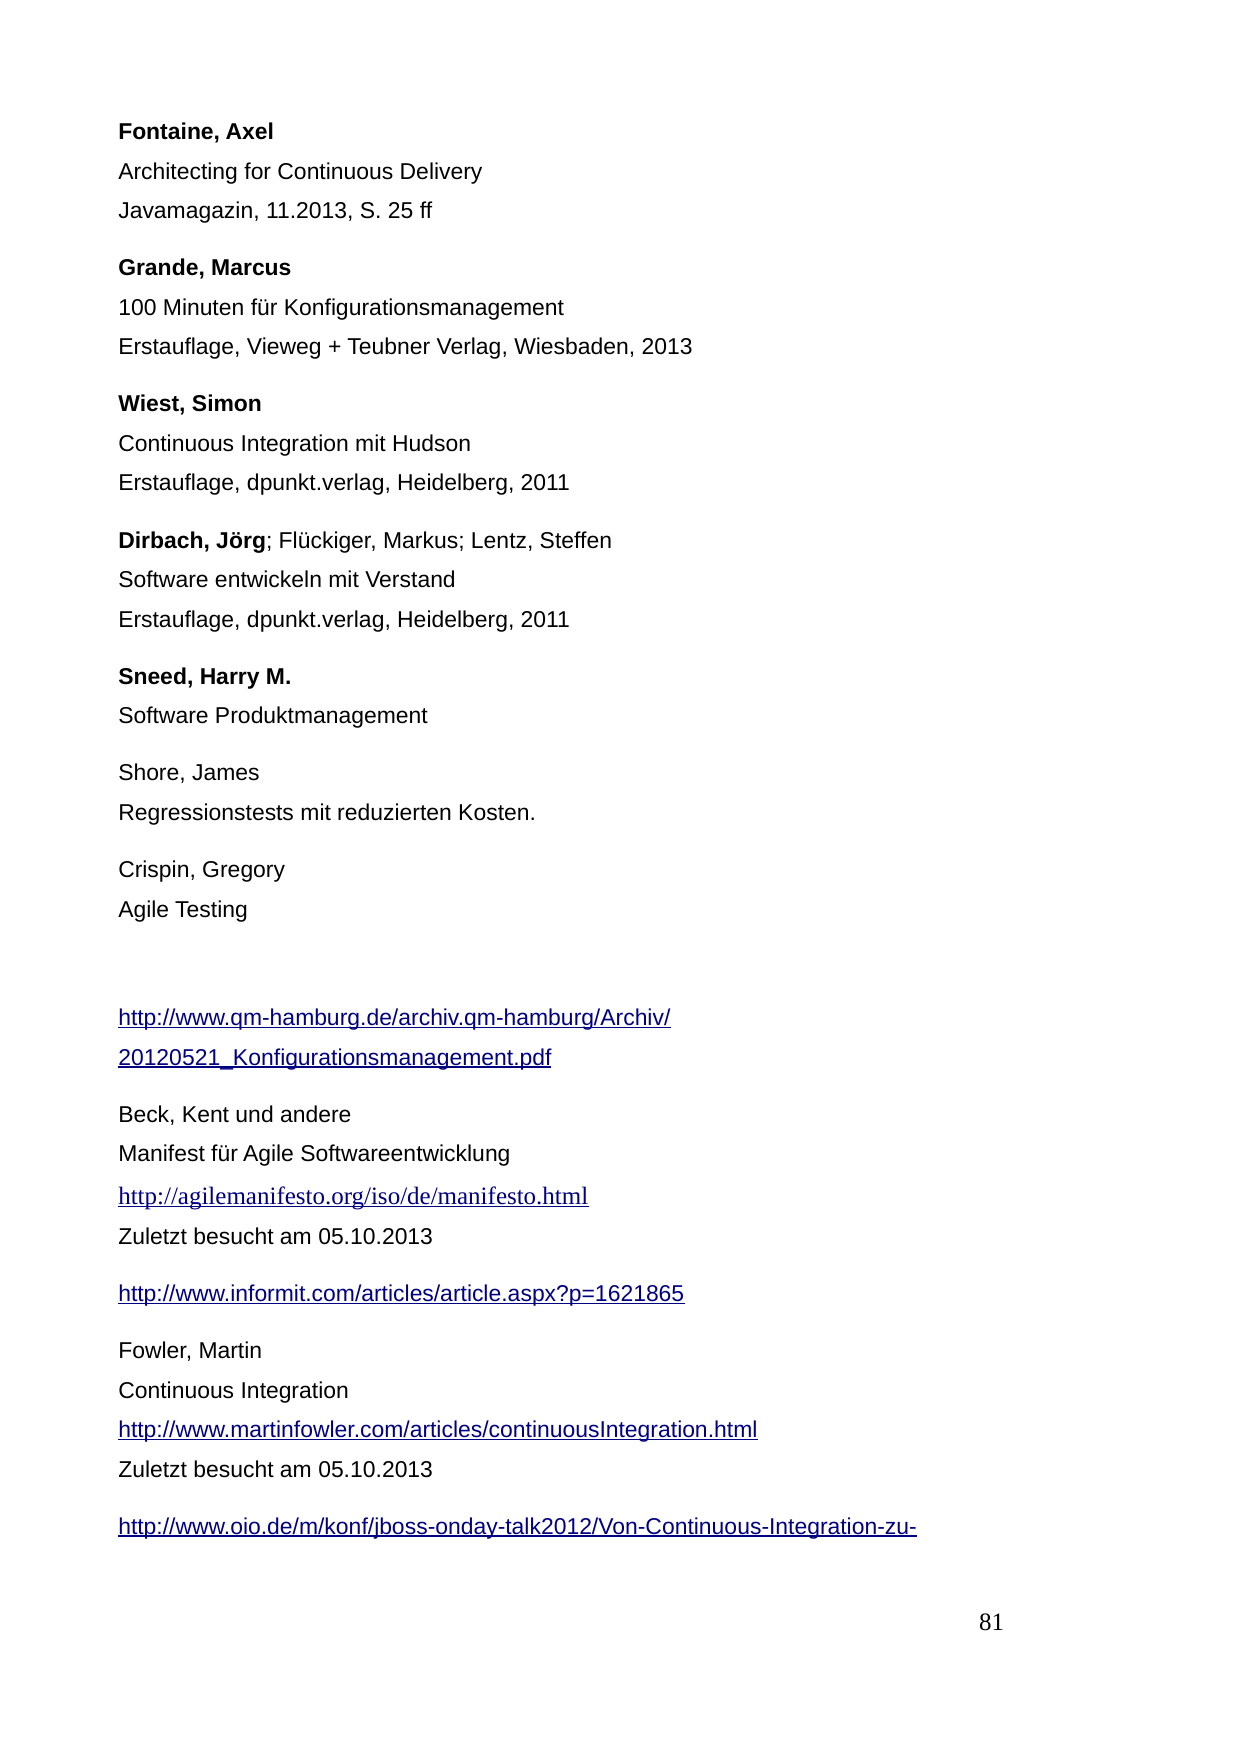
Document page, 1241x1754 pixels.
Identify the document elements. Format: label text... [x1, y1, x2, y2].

text Wiest, Simon Continuous Integration mit Hudson Erstauflage, dpunkt.verlag, Heidelberg, 2011 [118, 390, 1004, 496]
text Crispin, Gregory Agile Testing [118, 856, 1004, 922]
text http://www.informit.com/articles/article.aspx?p=1621865 [118, 1280, 1004, 1306]
text Grande, Marcus 100 Minuten für Konfigurationsmanagement Erstauflage, Vieweg + Teubner Verlag, Wiesbaden, 2013 [118, 254, 1004, 359]
text Shore, James Regressionstests mit reduzierten Kosten. [118, 759, 1004, 825]
text Beck, Kent und andere Manifest für Agile Softwareentwicklung http://agilemanifesto.org/iso/de/manifesto.html Zuletzt besucht am 05.10.2013 [118, 1101, 1004, 1249]
text Fontaine, Axel Architecting for Continuous Delivery Javamagazin, 11.2013, S. 25 ff [118, 118, 1004, 223]
text Sneed, Harry M. Software Produktmanagement [118, 663, 1004, 728]
text Fowler, Martin Continuous Integration http://www.martinfowler.com/articles/continuousIntegration.html Zuletzt besucht am 05.10.2013 [118, 1337, 1004, 1482]
text http://www.oio.de/m/konf/jboss-onday-talk2012/Von-Continuous-Integration-zu- [118, 1513, 1004, 1539]
text http://www.qm-hamburg.de/archiv.qm-hamburg/Archiv/20120521_Konfigurationsmanagement.pdf [118, 1004, 1004, 1070]
text Dirbach, Jörg; Flückiger, Markus; Lentz, Steffen Software entwickeln mit Verstand Erstauflage, dpunkt.verlag, Heidelberg, 2011 [118, 527, 1004, 632]
